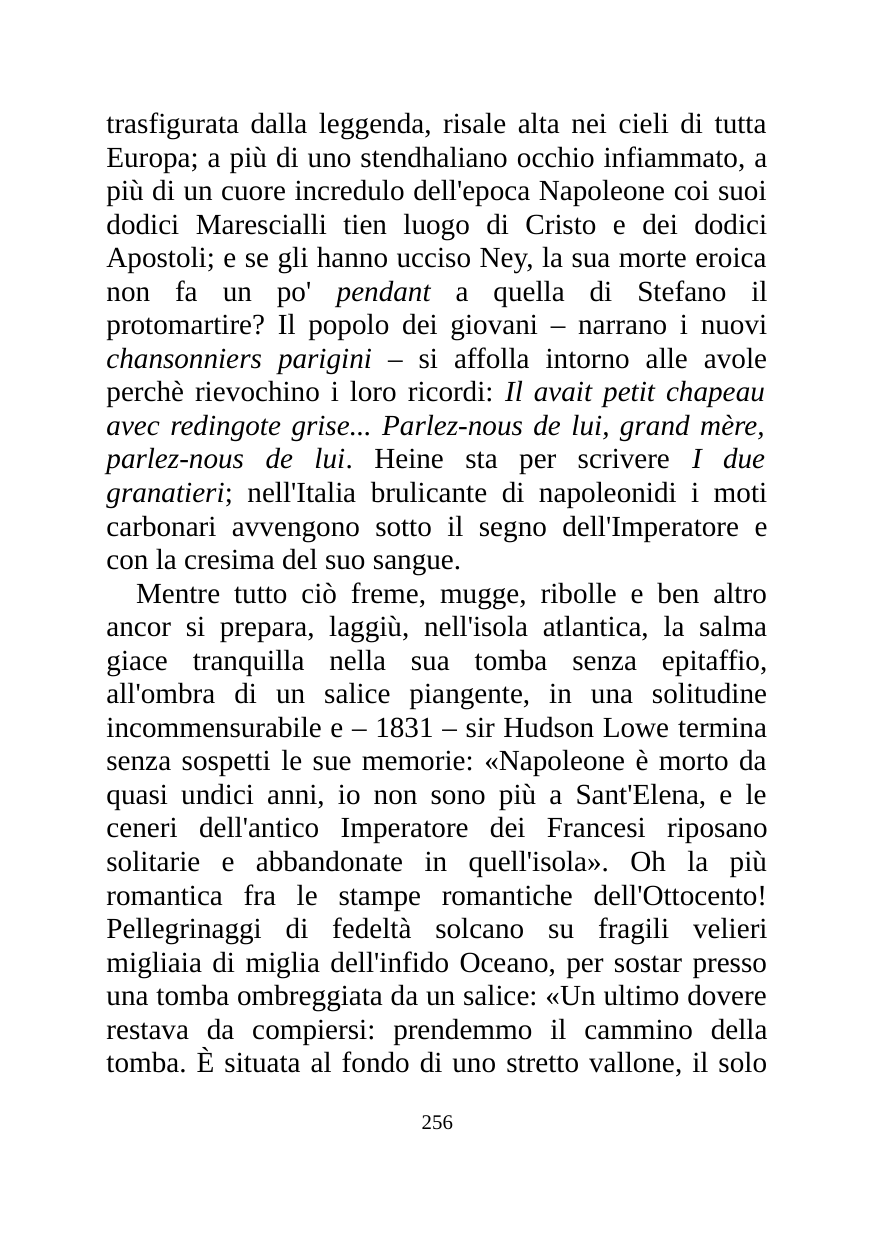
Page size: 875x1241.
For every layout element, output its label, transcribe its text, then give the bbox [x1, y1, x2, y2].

text trasfigurata dalla leggenda, risale alta nei cieli di tutta Europa; a più di uno stendhaliano occhio infiammato, a più di un cuore incredulo dell'epoca Napoleone coi suoi dodici Marescialli tien luogo di Cristo e dei dodici Apostoli; e se gli hanno ucciso Ney, la sua morte eroica non fa un po' pendant a quella di Stefano il protomartire? Il popolo dei giovani – narrano i nuovi chansonniers parigini – si affolla intorno alle avole perchè rievochino i loro ricordi: Il avait petit chapeau avec redingote grise... Parlez-nous de lui, grand mère, parlez-nous de lui. Heine sta per scrivere I due granatieri; nell'Italia brulicante di napoleonidi i moti carbonari avvengono sotto il segno dell'Imperatore e con la cresima del suo sangue. [106, 106, 768, 576]
text Mentre tutto ciò freme, mugge, ribolle e ben altro ancor si prepara, laggiù, nell'isola atlantica, la salma giace tranquilla nella sua tomba senza epitaffio, all'ombra di un salice piangente, in una solitudine incommensurabile e – 1831 – sir Hudson Lowe termina senza sospetti le sue memorie: «Napoleone è morto da quasi undici anni, io non sono più a Sant'Elena, e le ceneri dell'antico Imperatore dei Francesi riposano solitarie e abbandonate in quell'isola». Oh la più romantica fra le stampe romantiche dell'Ottocento! Pellegrinaggi di fedeltà solcano su fragili velieri migliaia di miglia dell'infido Oceano, per sostar presso una tomba ombreggiata da un salice: «Un ultimo dovere restava da compiersi: prendemmo il cammino della tomba. È situata al fondo di uno stretto vallone, il solo [106, 576, 768, 1079]
